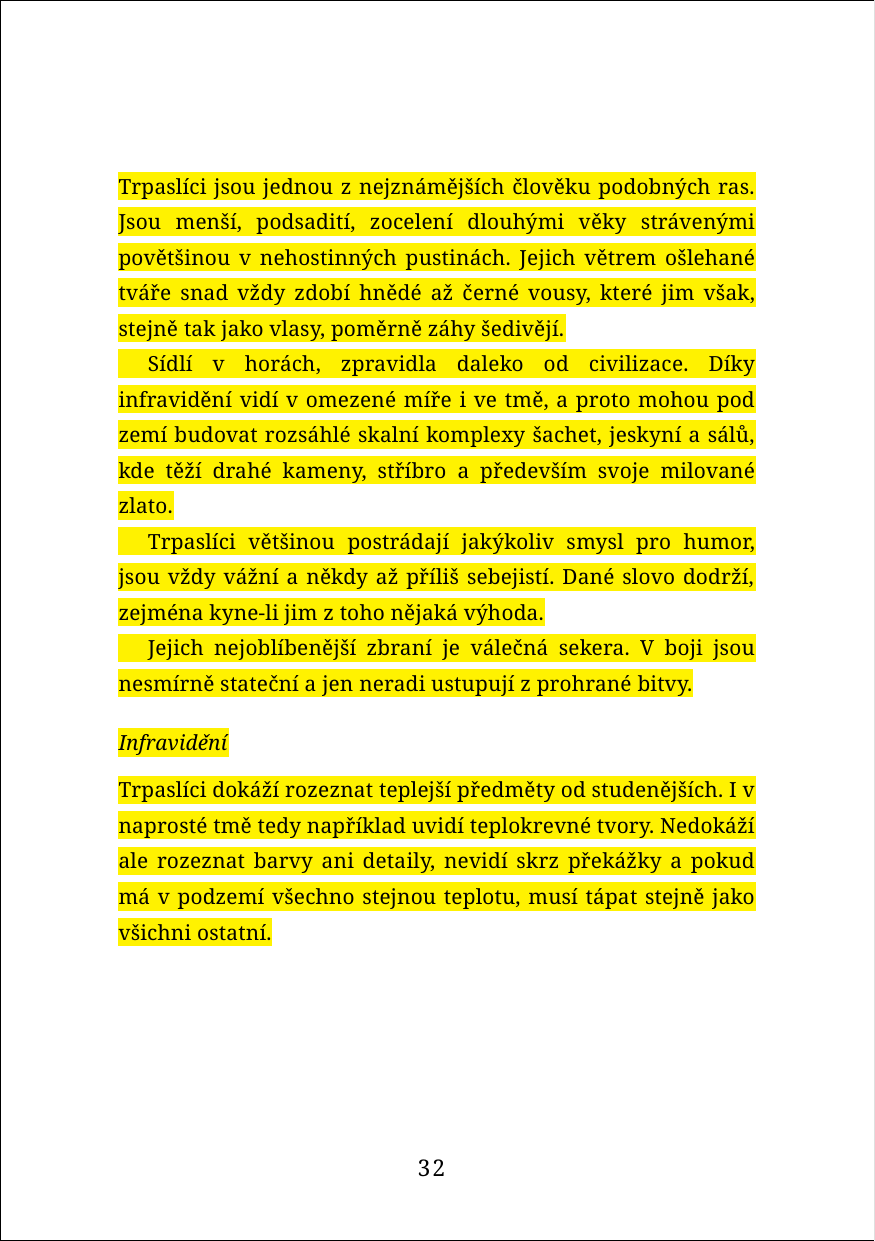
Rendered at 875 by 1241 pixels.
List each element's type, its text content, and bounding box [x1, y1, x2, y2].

text Infravidění [118, 728, 756, 757]
text Trpaslíci jsou jednou z nejznámějších člověku podobných ras. Jsou menší, podsadití, zocelení dlouhými věky strávenými povětšinou v nehostinných pustinách. Jejich větrem ošlehané tváře snad vždy zdobí hnědé až černé vousy, které jim však, stejně tak jako vlasy, poměrně záhy šedivějí. Sídlí v horách, zpravidla daleko od civilizace. Díky infravidění vidí v omezené míře i ve tmě, a proto mohou pod zemí budovat rozsáhlé skalní komplexy šachet, jeskyní a sálů, kde těží drahé kameny, stříbro a především svoje milované zlato. Trpaslíci většinou postrádají jakýkoliv smysl pro humor, jsou vždy vážní a někdy až příliš sebejistí. Dané slovo dodrží, zejména kyne-li jim z toho nějaká výhoda. Jejich nejoblíbenější zbraní je válečná sekera. V boji jsou nesmírně stateční a jen neradi ustupují z prohrané bitvy. [118, 172, 756, 697]
text Trpaslíci dokáží rozeznat teplejší předměty od studenějších. I v naprosté tmě tedy například uvidí teplokrevné tvory. Nedokáží ale rozeznat barvy ani detaily, nevidí skrz překážky a pokud má v podzemí všechno stejnou teplotu, musí tápat stejně jako všichni ostatní. [118, 776, 756, 946]
